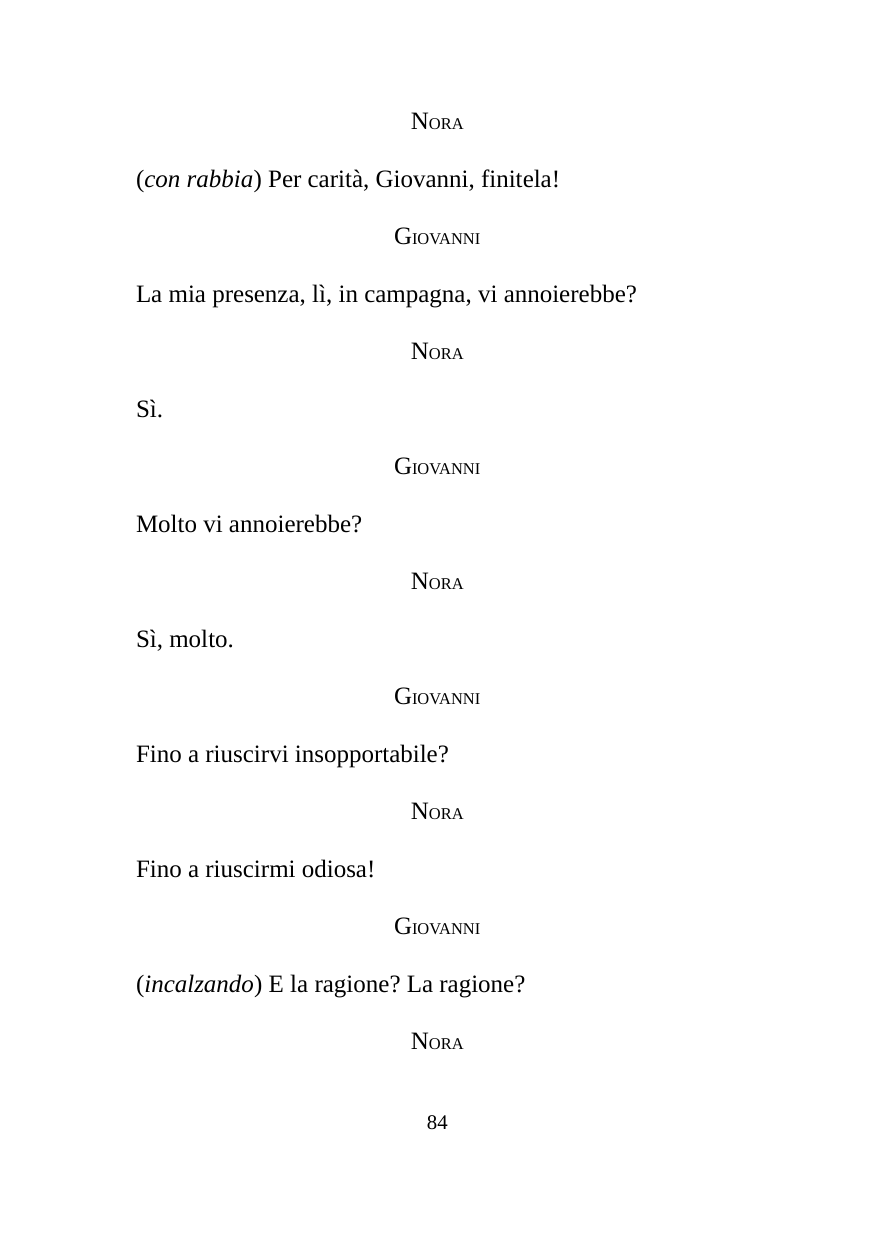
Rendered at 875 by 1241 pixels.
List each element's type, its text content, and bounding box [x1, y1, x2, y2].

text Nora [106, 566, 768, 595]
text Giovanni [106, 221, 768, 250]
text Molto vi annoierebbe? [106, 509, 768, 537]
text Nora [106, 1026, 768, 1055]
text Nora [106, 106, 768, 135]
text Giovanni [106, 451, 768, 480]
text Nora [106, 796, 768, 825]
text Sì. [106, 394, 768, 422]
text Giovanni [106, 911, 768, 940]
text Fino a riuscirvi insopportabile? [106, 739, 768, 767]
text Sì, molto. [106, 624, 768, 652]
text (con rabbia) Per carità, Giovanni, finitela! [106, 164, 768, 192]
text Giovanni [106, 681, 768, 710]
text Fino a riuscirmi odiosa! [106, 854, 768, 882]
text Nora [106, 336, 768, 365]
text La mia presenza, lì, in campagna, vi annoierebbe? [106, 279, 768, 307]
text (incalzando) E la ragione? La ragione? [106, 969, 768, 997]
